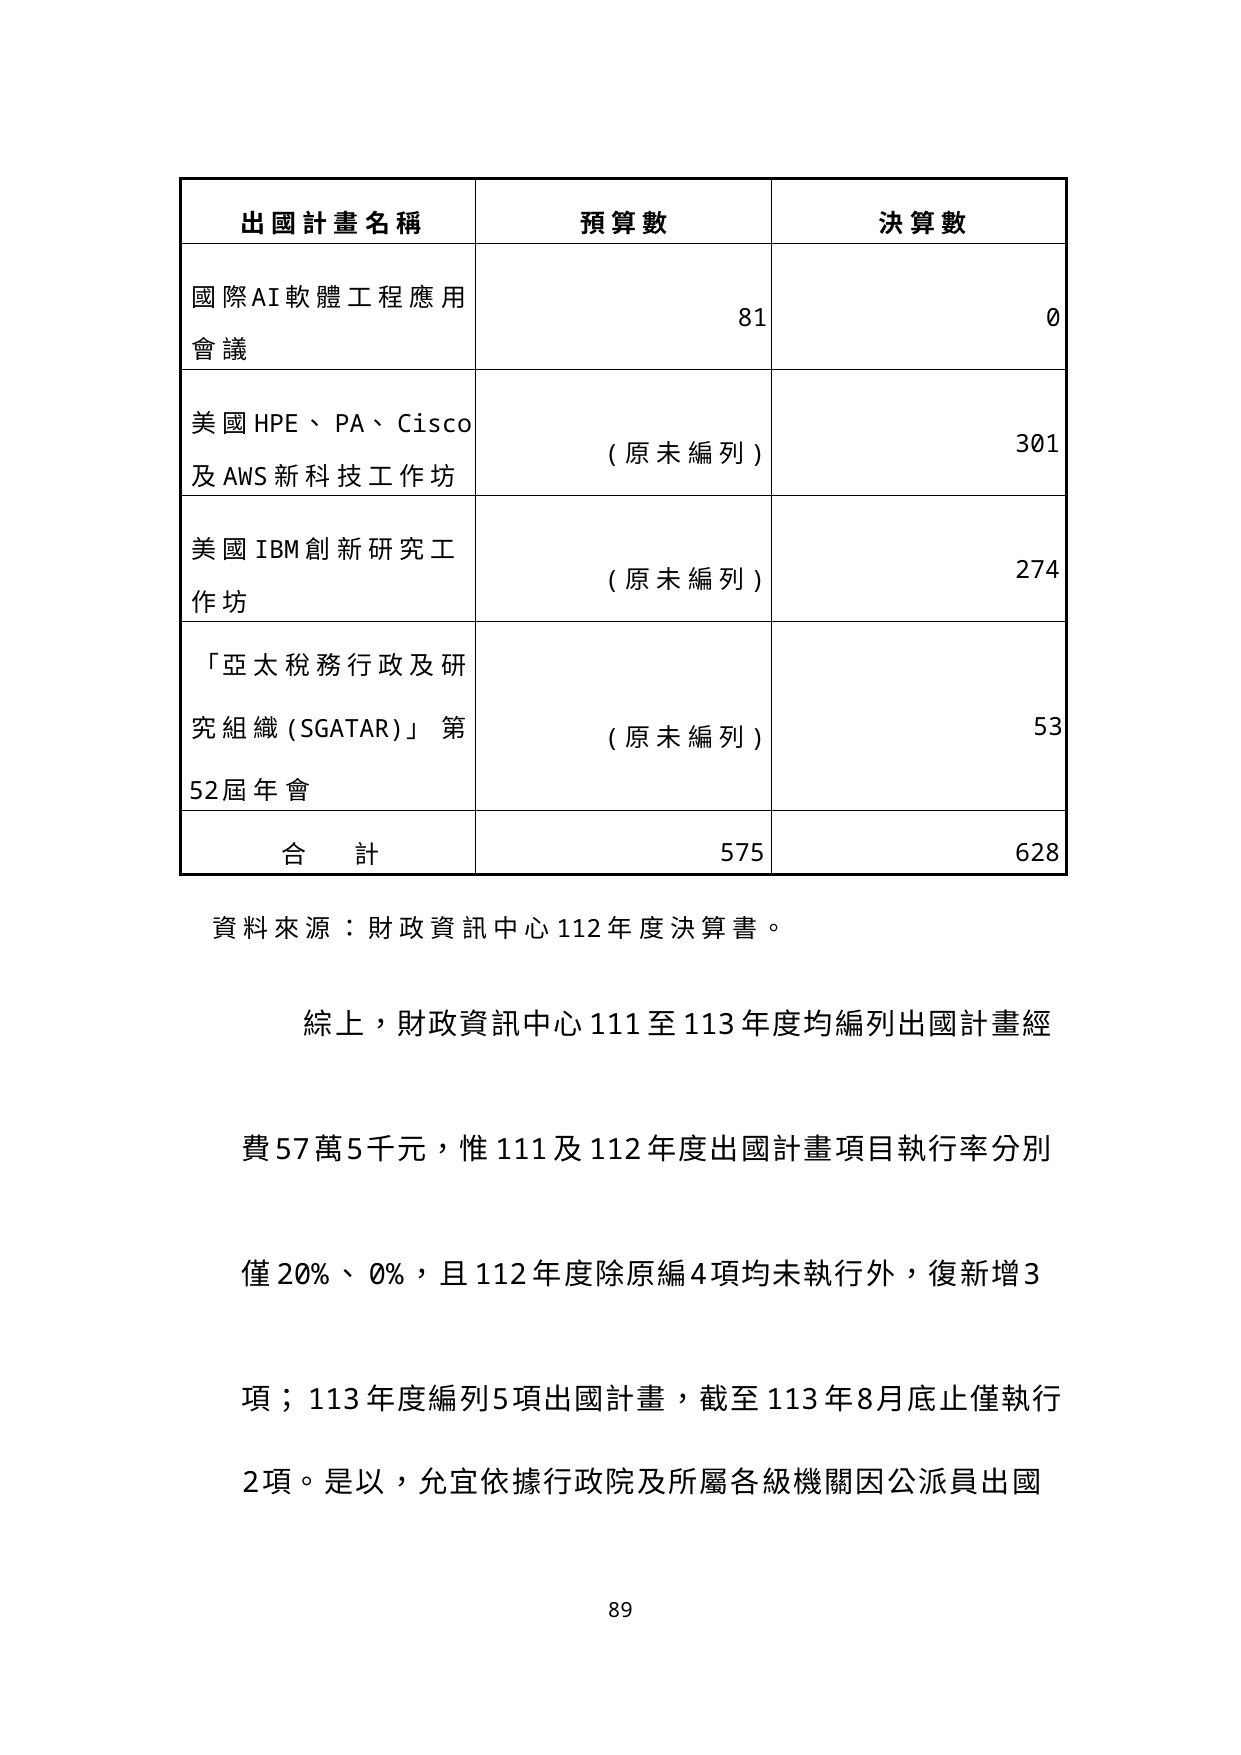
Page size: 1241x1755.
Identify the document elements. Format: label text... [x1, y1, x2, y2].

text 綜上，財政資訊中心111至113年度均編列出國計畫經費57萬5千元，惟111及112年度出國計畫項目執行率分別僅20%、0%，且112年度除原編4項均未執行外，復新增3項；113年度編列5項出國計畫，截至113年8月底止僅執行2項。是以，允宜依據行政院及所屬各級機關因公派員出國 [236, 939, 1063, 1501]
table_cell 美國HPE、PA、Cisco及AWS新科技工作坊 [182, 370, 475, 495]
table_cell 53 [772, 622, 1065, 809]
table_cell (原未編列) [476, 496, 771, 621]
table_header 預算數 [476, 180, 771, 243]
table_cell 575 [476, 811, 771, 873]
table_cell 274 [772, 496, 1065, 621]
table_cell 合 計 [182, 811, 475, 873]
text 資料來源：財政資訊中心112年度決算書。 [148, 876, 1063, 939]
table_header 出國計畫名稱 [182, 180, 475, 243]
table_cell (原未編列) [476, 370, 771, 495]
table_cell (原未編列) [476, 622, 771, 809]
table_cell 628 [772, 811, 1065, 873]
table_cell 國際AI軟體工程應用會議 [182, 244, 475, 369]
table_cell 81 [476, 244, 771, 369]
table_cell 301 [772, 370, 1065, 495]
table_cell 美國IBM創新研究工作坊 [182, 496, 475, 621]
table_cell 「亞太稅務行政及研究組織(SGATAR)」第52屆年會 [182, 622, 475, 809]
table_cell 0 [772, 244, 1065, 369]
table_header 決算數 [772, 180, 1065, 243]
